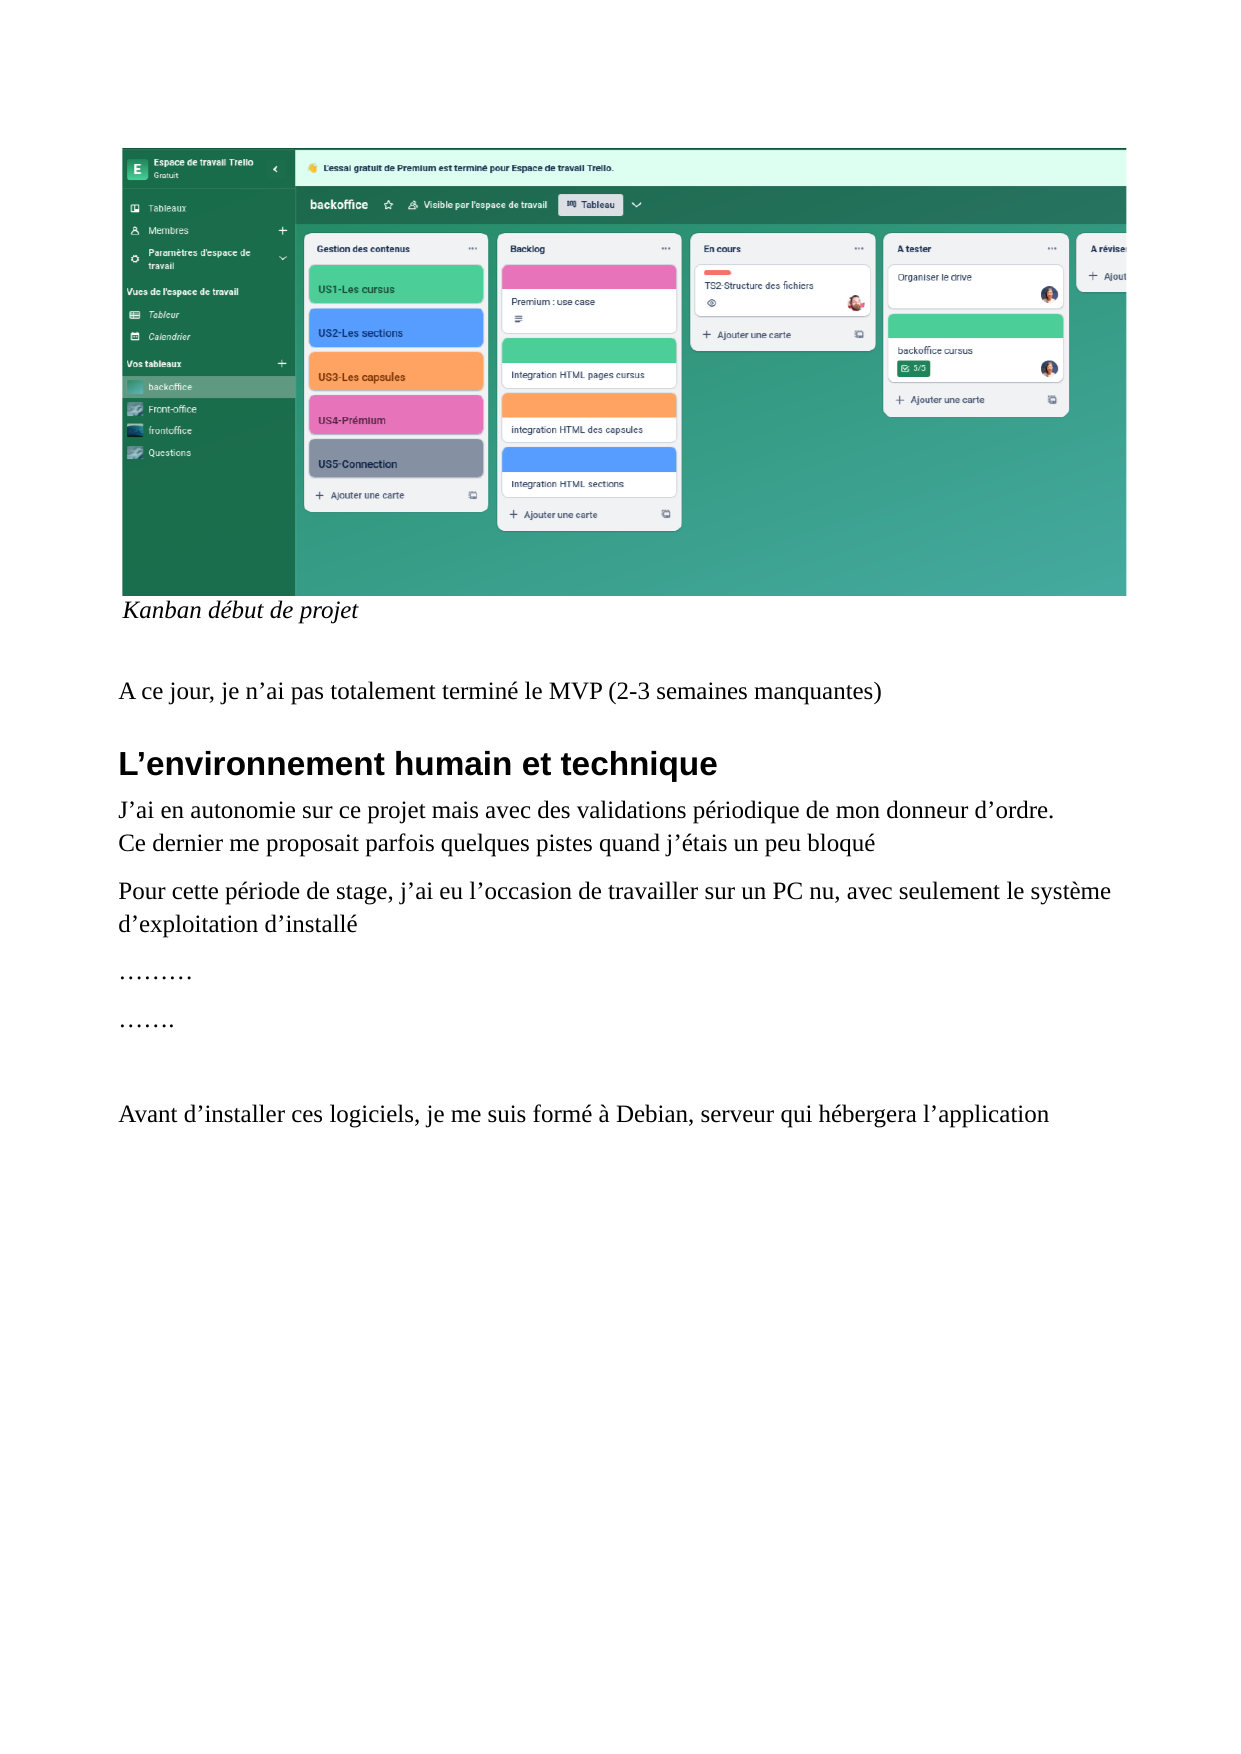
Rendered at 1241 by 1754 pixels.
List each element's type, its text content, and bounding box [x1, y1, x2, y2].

text Pour cette période de stage, j’ai eu l’occasion de travailler sur un PC nu, avec seulement le système d’exploitation d’installé [118, 876, 1122, 938]
subtitle L’environnement humain et technique [118, 744, 1122, 783]
text A ce jour, je n’ai pas totalement terminé le MVP (2-3 semaines manquantes) [118, 676, 1122, 704]
picture [122, 148, 1127, 596]
text ……. [118, 1004, 1122, 1033]
text Avant d’installer ces logiciels, je me suis formé à Debian, serveur qui hébergera l’application [118, 1099, 1122, 1128]
text Kanban début de projet [122, 596, 1126, 624]
text ……… [118, 956, 1122, 985]
text J’ai en autonomie sur ce projet mais avec des validations périodique de mon donneur d’ordre. Ce dernier me proposait parfois quelques pistes quand j’étais un peu bloqué [118, 795, 1122, 857]
